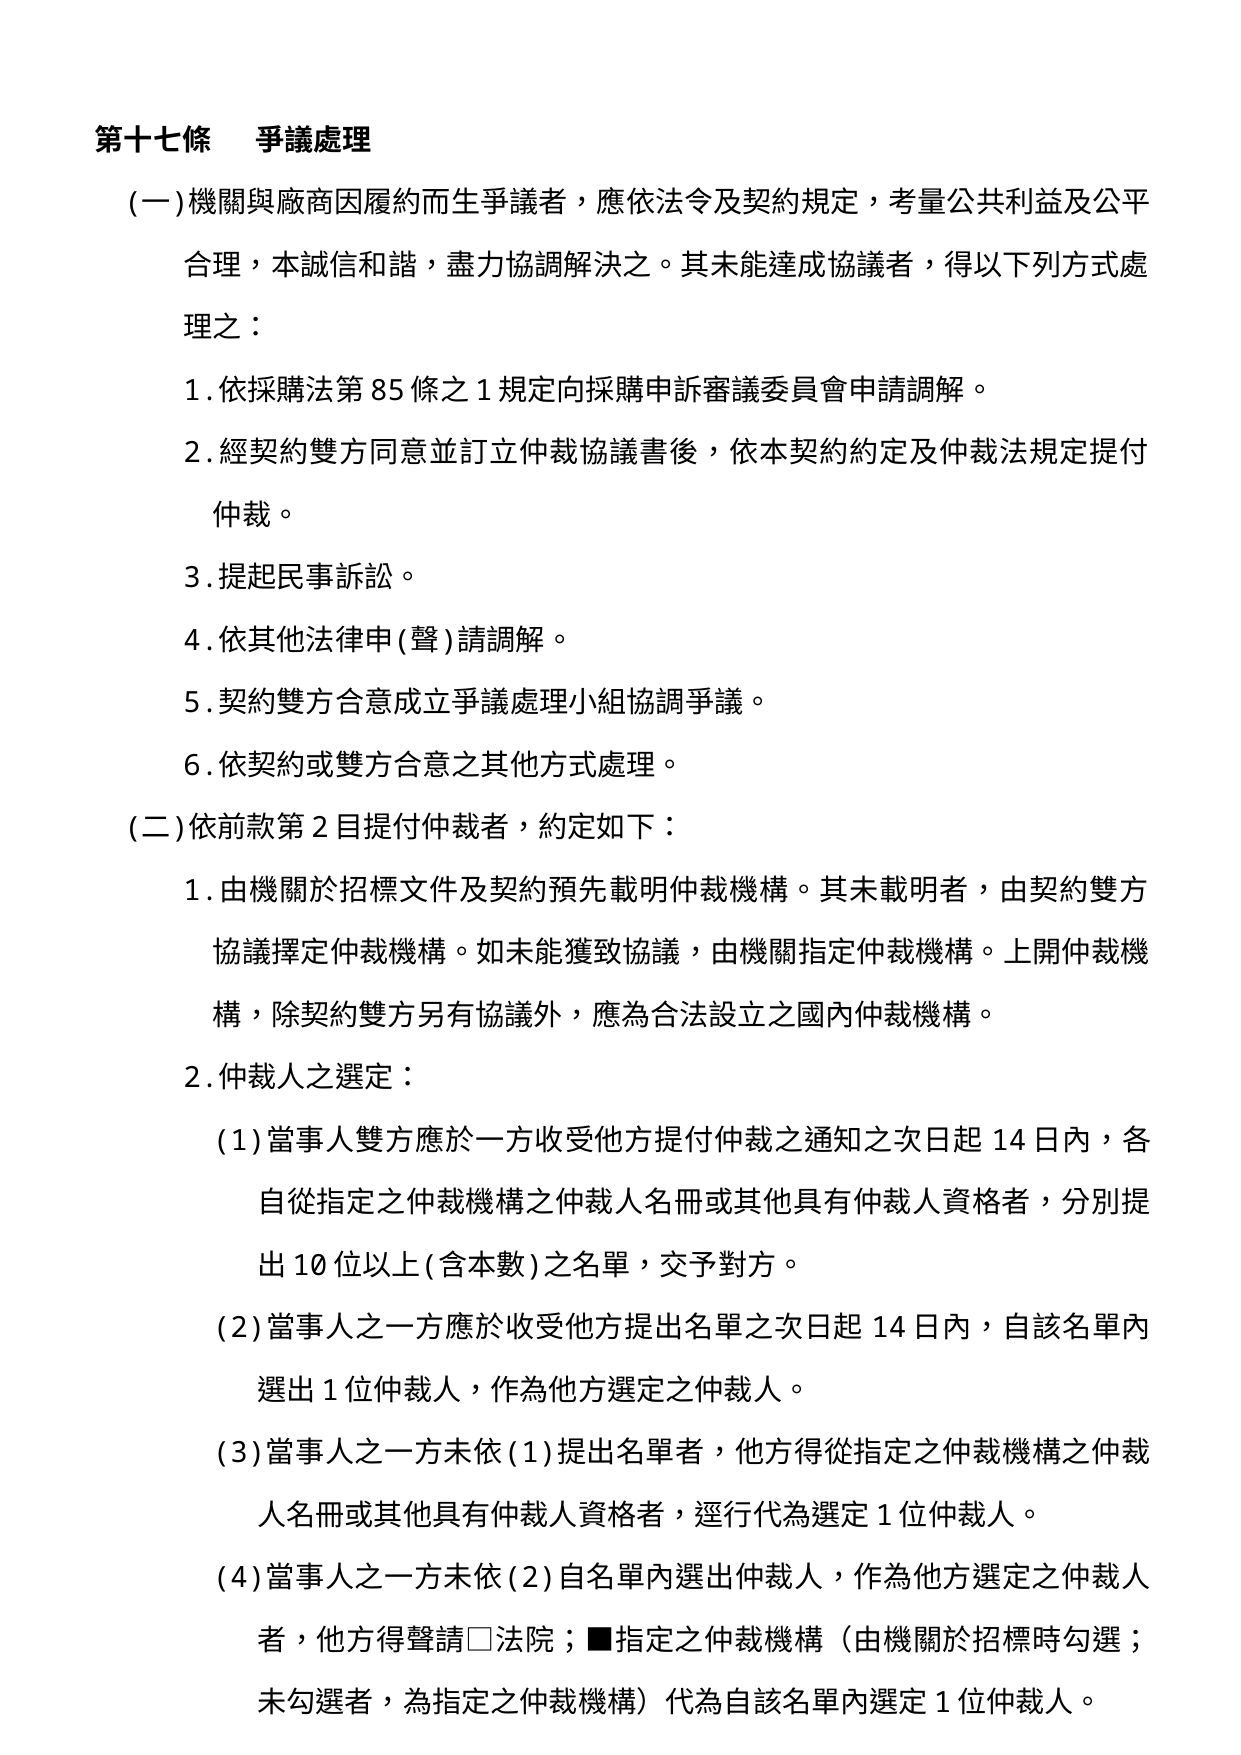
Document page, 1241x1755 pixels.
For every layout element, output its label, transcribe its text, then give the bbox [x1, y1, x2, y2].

text (1)當事人雙方應於一方收受他方提付仲裁之通知之次日起14日內，各自從指定之仲裁機構之仲裁人名冊或其他具有仲裁人資格者，分別提出10位以上(含本數)之名單，交予對方。 [213, 1096, 1152, 1283]
text (一)機關與廠商因履約而生爭議者，應依法令及契約規定，考量公共利益及公平合理，本誠信和諧，盡力協調解決之。其未能達成協議者，得以下列方式處理之： [124, 158, 1152, 346]
text 2.經契約雙方同意並訂立仲裁協議書後，依本契約約定及仲裁法規定提付仲裁。 [183, 408, 1149, 533]
text 3.提起民事訴訟。 [183, 533, 1149, 596]
text 4.依其他法律申(聲)請調解。 [183, 596, 1149, 658]
text 第十七條 爭議處理 [94, 96, 1152, 158]
text (2)當事人之一方應於收受他方提出名單之次日起14日內，自該名單內選出1位仲裁人，作為他方選定之仲裁人。 [213, 1283, 1152, 1408]
text 6.依契約或雙方合意之其他方式處理。 [183, 721, 1149, 783]
text 1.依採購法第85條之1規定向採購申訴審議委員會申請調解。 [183, 346, 1149, 408]
text (4)當事人之一方未依(2)自名單內選出仲裁人，作為他方選定之仲裁人者，他方得聲請□法院；■指定之仲裁機構（由機關於招標時勾選；未勾選者，為指定之仲裁機構）代為自該名單內選定1位仲裁人。 [213, 1533, 1152, 1721]
text 1.由機關於招標文件及契約預先載明仲裁機構。其未載明者，由契約雙方協議擇定仲裁機構。如未能獲致協議，由機關指定仲裁機構。上開仲裁機構，除契約雙方另有協議外，應為合法設立之國內仲裁機構。 [183, 846, 1149, 1033]
text (3)當事人之一方未依(1)提出名單者，他方得從指定之仲裁機構之仲裁人名冊或其他具有仲裁人資格者，逕行代為選定1位仲裁人。 [213, 1408, 1152, 1533]
text (二)依前款第2目提付仲裁者，約定如下： [124, 783, 1152, 846]
text 2.仲裁人之選定： [183, 1033, 1149, 1096]
text 5.契約雙方合意成立爭議處理小組協調爭議。 [183, 658, 1152, 721]
